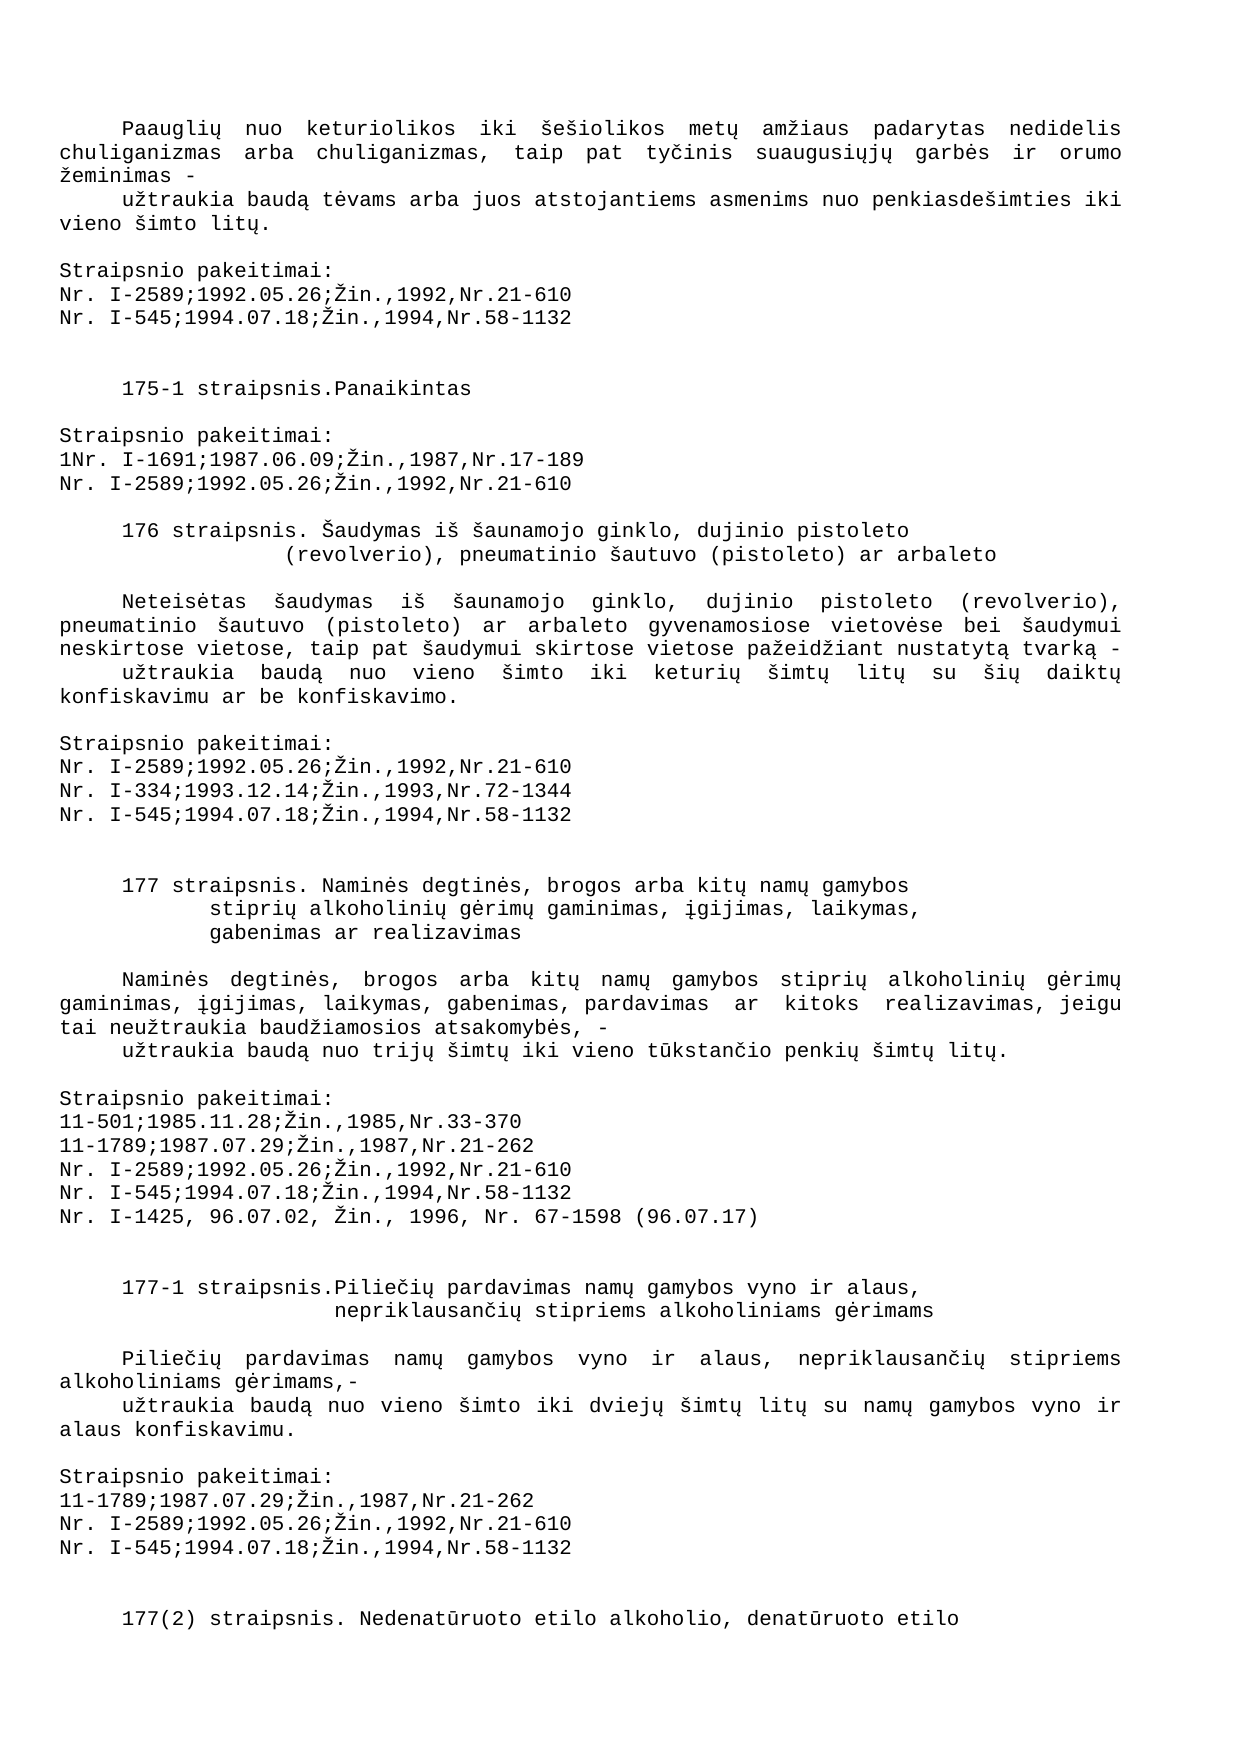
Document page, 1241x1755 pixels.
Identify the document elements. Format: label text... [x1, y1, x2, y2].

text Straipsnio pakeitimai: [59, 733, 1122, 757]
text Straipsnio pakeitimai: [59, 1466, 1122, 1489]
text Nr. I-2589;1992.05.26;Žin.,1992,Nr.21-610 [59, 1513, 1122, 1537]
text Nr. I-2589;1992.05.26;Žin.,1992,Nr.21-610 [59, 757, 1122, 780]
text Neteisėtas šaudymas iš šaunamojo ginklo, dujinio pistoleto (revolverio), pneumatinio šautuvo (pistoleto) ar arbaleto gyvenamosiose vietovėse bei šaudymui neskirtose vietose, taip pat šaudymui skirtose vietose pažeidžiant nustatytą tvarką - [59, 591, 1122, 662]
text Nr. I-545;1994.07.18;Žin.,1994,Nr.58-1132 [59, 307, 1122, 331]
text 177-1 straipsnis.Piliečių pardavimas namų gamybos vyno ir alaus, [59, 1277, 1122, 1300]
text 11-1789;1987.07.29;Žin.,1987,Nr.21-262 [59, 1489, 1122, 1513]
text 1Nr. I-1691;1987.06.09;Žin.,1987,Nr.17-189 [59, 449, 1122, 473]
text užtraukia baudą tėvams arba juos atstojantiems asmenims nuo penkiasdešimties iki vieno šimto litų. [59, 189, 1122, 236]
text 175-1 straipsnis.Panaikintas [59, 378, 1122, 402]
text (revolverio), pneumatinio šautuvo (pistoleto) ar arbaleto [59, 544, 1122, 567]
text Nr. I-2589;1992.05.26;Žin.,1992,Nr.21-610 [59, 1158, 1122, 1182]
text stiprių alkoholinių gėrimų gaminimas, įgijimas, laikymas, [59, 898, 1122, 922]
text 177(2) straipsnis. Nedenatūruoto etilo alkoholio, denatūruoto etilo [59, 1608, 1122, 1631]
text Nr. I-2589;1992.05.26;Žin.,1992,Nr.21-610 [59, 284, 1122, 307]
text Paauglių nuo keturiolikos iki šešiolikos metų amžiaus padarytas nedidelis chuliganizmas arba chuliganizmas, taip pat tyčinis suaugusiųjų garbės ir orumo žeminimas - [59, 118, 1122, 189]
text 176 straipsnis. Šaudymas iš šaunamojo ginklo, dujinio pistoleto [59, 520, 1122, 544]
text užtraukia baudą nuo vieno šimto iki dviejų šimtų litų su namų gamybos vyno ir alaus konfiskavimu. [59, 1395, 1122, 1442]
text Naminės degtinės, brogos arba kitų namų gamybos stiprių alkoholinių gėrimų gaminimas, įgijimas, laikymas, gabenimas, pardavimas ar kitoks realizavimas, jeigu tai neužtraukia baudžiamosios atsakomybės, - [59, 969, 1122, 1040]
text 11-501;1985.11.28;Žin.,1985,Nr.33-370 [59, 1111, 1122, 1135]
text Straipsnio pakeitimai: [59, 260, 1122, 284]
text Nr. I-545;1994.07.18;Žin.,1994,Nr.58-1132 [59, 804, 1122, 827]
text užtraukia baudą nuo trijų šimtų iki vieno tūkstančio penkių šimtų litų. [59, 1040, 1122, 1064]
text Nr. I-545;1994.07.18;Žin.,1994,Nr.58-1132 [59, 1537, 1122, 1561]
text Straipsnio pakeitimai: [59, 426, 1122, 449]
text gabenimas ar realizavimas [59, 922, 1122, 946]
text Straipsnio pakeitimai: [59, 1088, 1122, 1111]
text Piliečių pardavimas namų gamybos vyno ir alaus, nepriklausančių stipriems alkoholiniams gėrimams,- [59, 1348, 1122, 1395]
text Nr. I-334;1993.12.14;Žin.,1993,Nr.72-1344 [59, 780, 1122, 804]
text 177 straipsnis. Naminės degtinės, brogos arba kitų namų gamybos [59, 875, 1122, 898]
text užtraukia baudą nuo vieno šimto iki keturių šimtų litų su šių daiktų konfiskavimu ar be konfiskavimo. [59, 662, 1122, 709]
text Nr. I-2589;1992.05.26;Žin.,1992,Nr.21-610 [59, 473, 1122, 496]
text Nr. I-1425, 96.07.02, Žin., 1996, Nr. 67-1598 (96.07.17) [59, 1206, 1122, 1229]
text Nr. I-545;1994.07.18;Žin.,1994,Nr.58-1132 [59, 1182, 1122, 1206]
text 11-1789;1987.07.29;Žin.,1987,Nr.21-262 [59, 1135, 1122, 1158]
text nepriklausančių stipriems alkoholiniams gėrimams [59, 1300, 1122, 1324]
